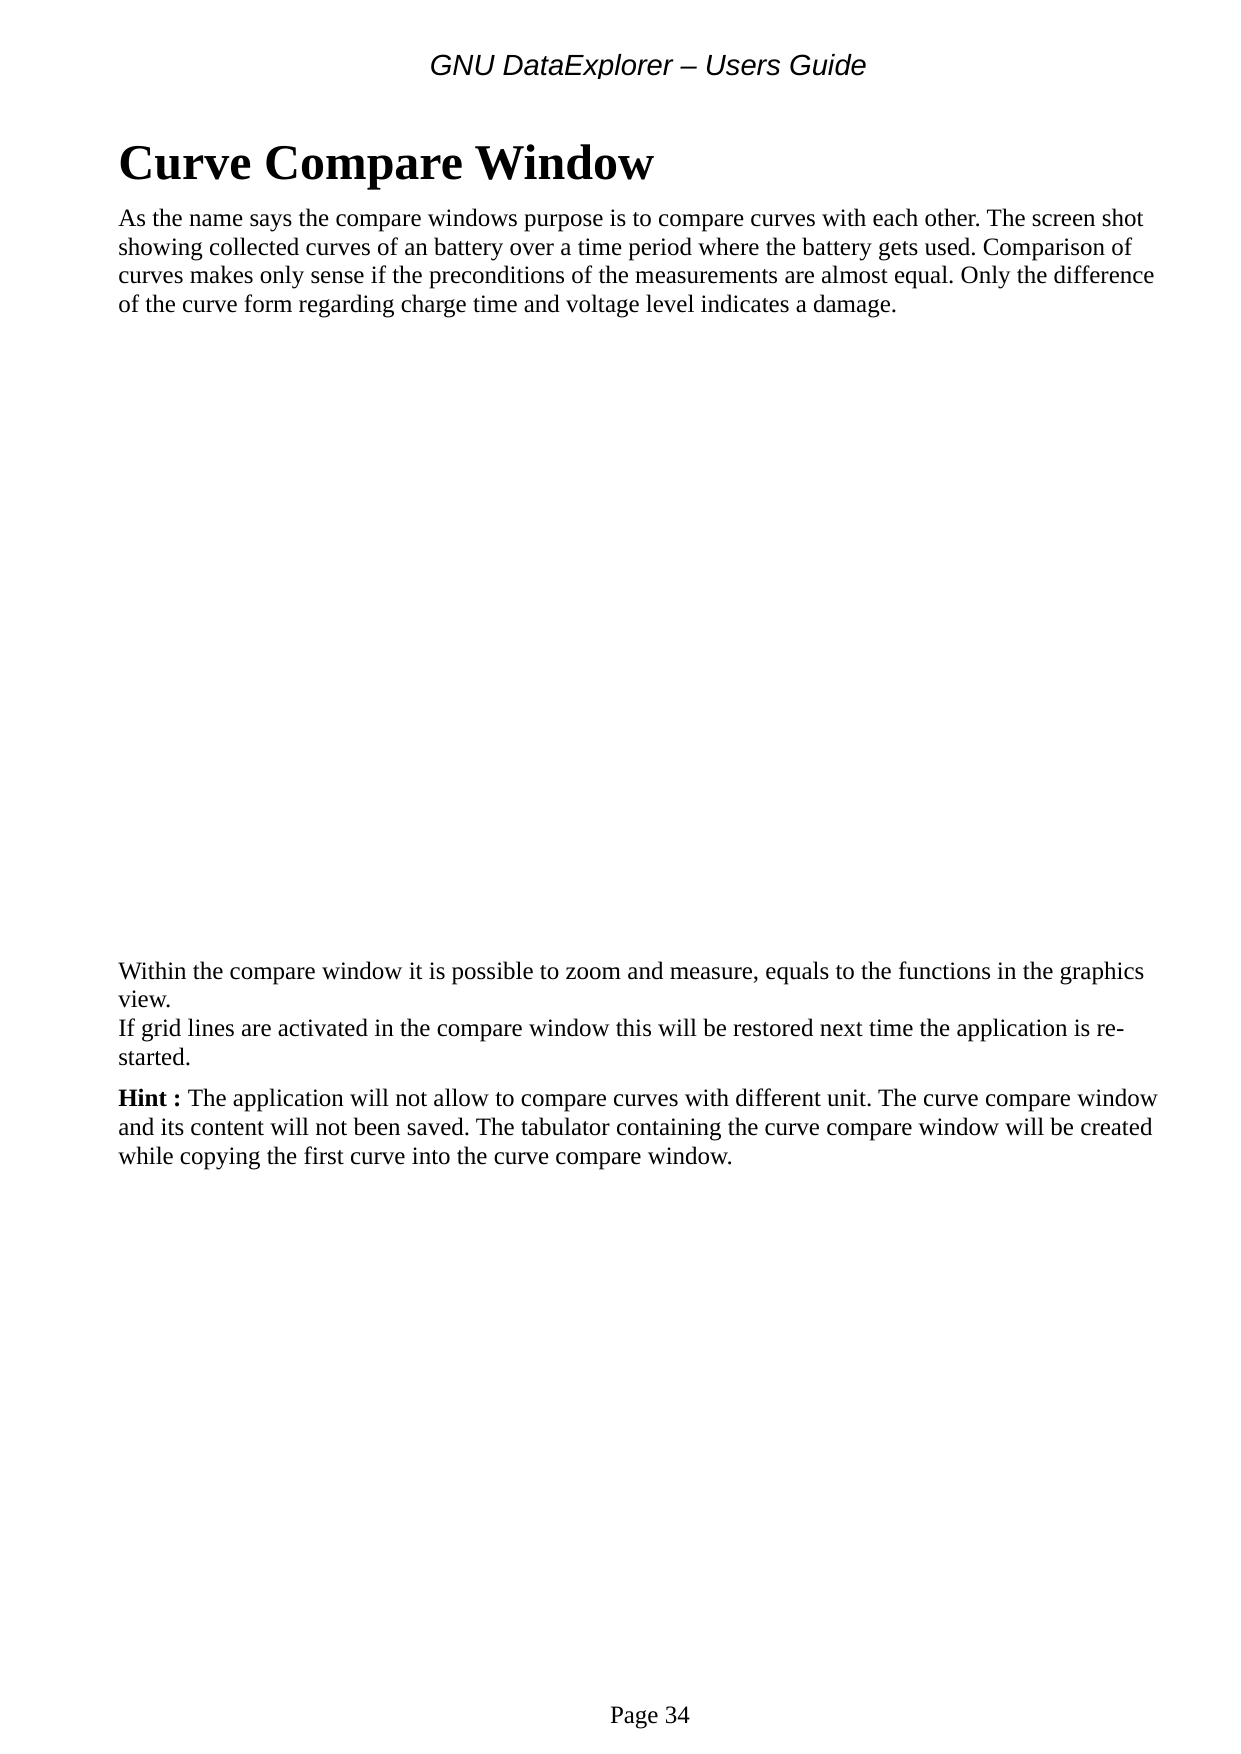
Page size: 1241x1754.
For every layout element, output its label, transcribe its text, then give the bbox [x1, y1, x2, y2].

subtitle Curve Compare Window [118, 133, 1181, 190]
text Hint : The application will not allow to compare curves with different unit. The curve compare window and its content will not been saved. The tabulator containing the curve compare window will be created while copying the first curve into the curve compare window. [118, 1083, 1181, 1169]
text Within the compare window it is possible to zoom and measure, equals to the functions in the graphics view. If grid lines are activated in the compare window this will be restored next time the application is re-started. [118, 956, 1181, 1071]
text As the name says the compare windows purpose is to compare curves with each other. The screen shot showing collected curves of an battery over a time period where the battery gets used. Comparison of curves makes only sense if the preconditions of the measurements are almost equal. Only the difference of the curve form regarding charge time and voltage level indicates a damage. [118, 203, 1181, 318]
